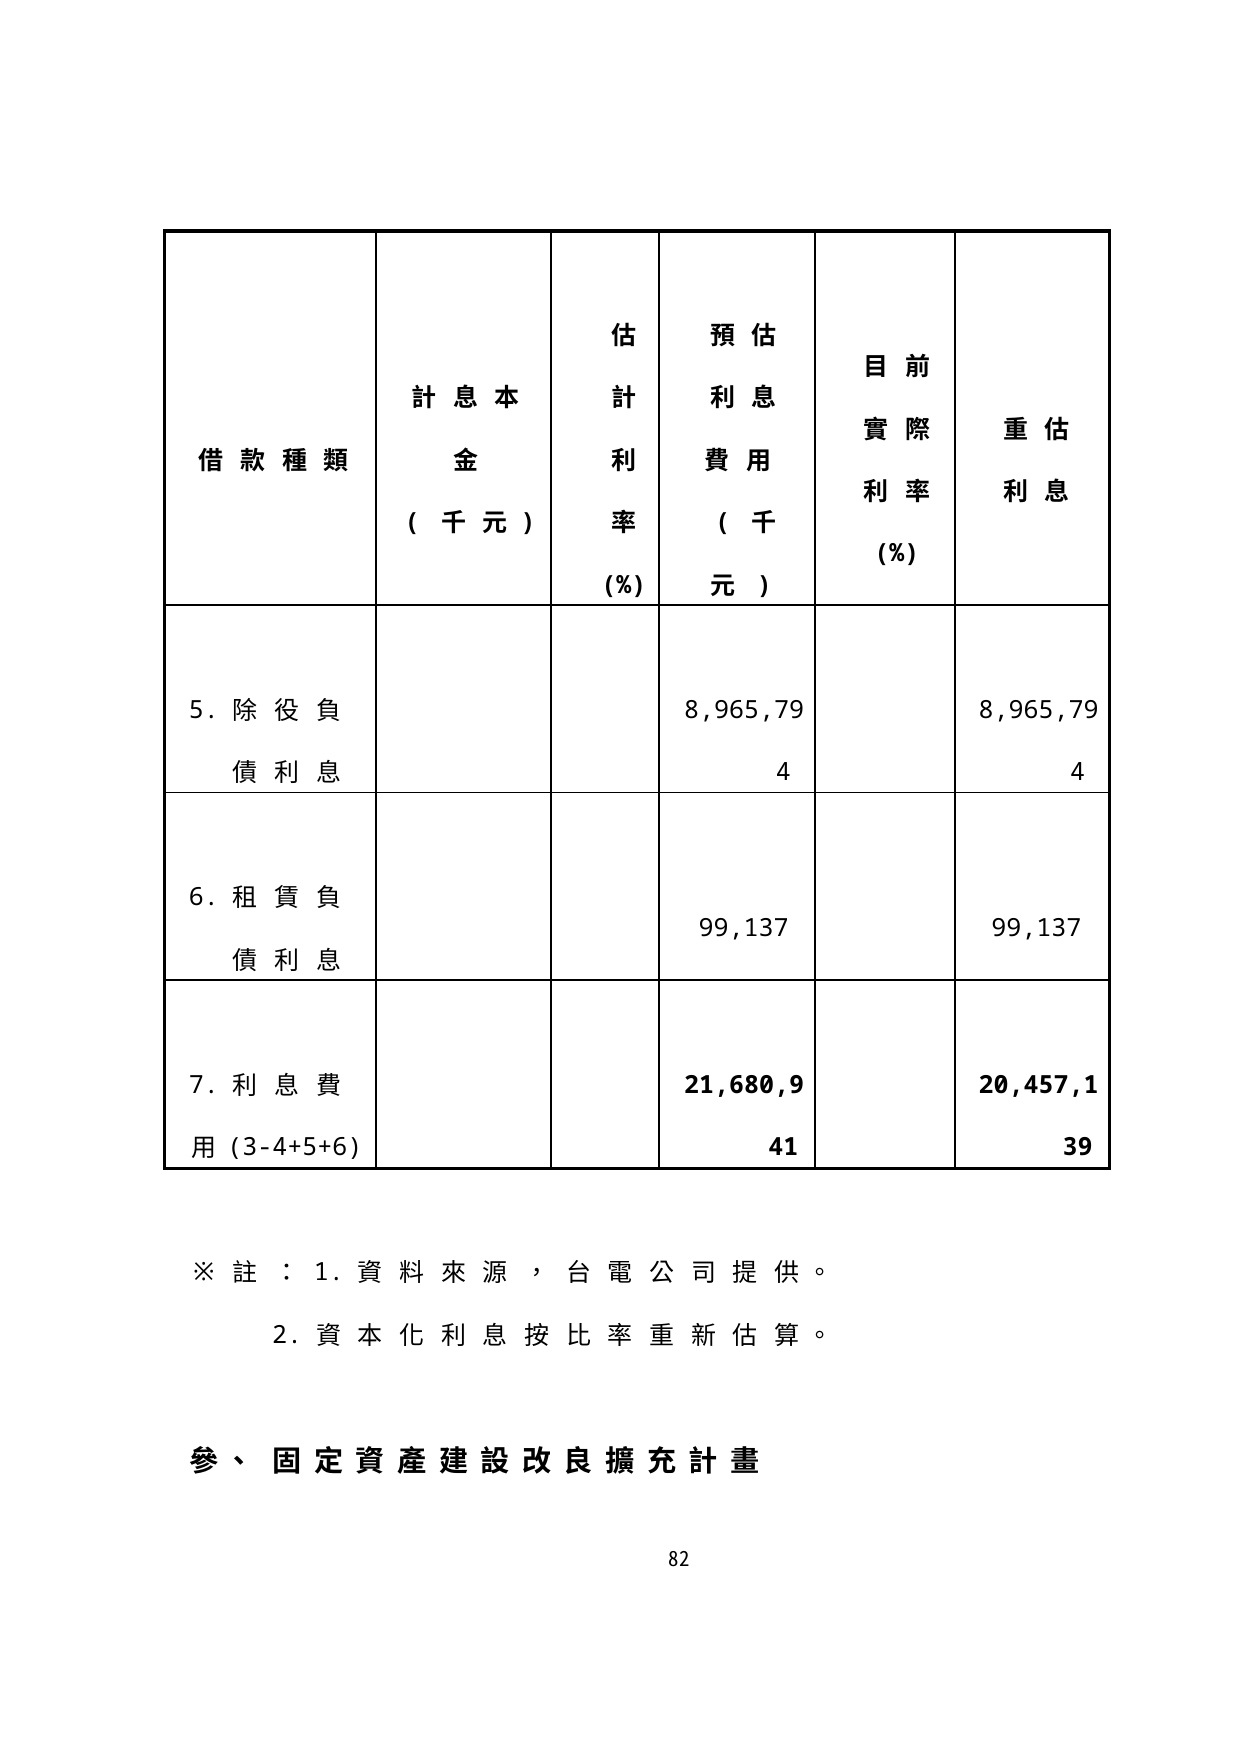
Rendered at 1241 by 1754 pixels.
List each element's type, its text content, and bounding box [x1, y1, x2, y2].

table_cell 8,965,794 [956, 606, 1108, 792]
table_cell [377, 606, 550, 792]
table_header 重估利息 [956, 233, 1108, 604]
table_cell 99,137 [956, 793, 1108, 979]
text 參、固定資產建設改良擴充計畫 [183, 1417, 1058, 1479]
table_cell 7.利息費用(3-4+5+6) [166, 981, 375, 1167]
text 2.資本化利息按比率重新估算。 [180, 1292, 1058, 1354]
table_cell [816, 606, 954, 792]
table_cell [816, 793, 954, 979]
table_cell 21,680,941 [660, 981, 814, 1167]
table_cell 99,137 [660, 793, 814, 979]
table_cell 5.除役負債利息 [166, 606, 375, 792]
table_header 目前實際利率(%) [816, 233, 954, 604]
table_header 預估利息費用(千元) [660, 233, 814, 604]
table_cell [377, 793, 550, 979]
table_cell [377, 981, 550, 1167]
table_cell [552, 606, 658, 792]
text ※註：1.資料來源，台電公司提供。 [153, 1229, 1058, 1292]
table_cell [552, 981, 658, 1167]
table_cell [816, 981, 954, 1167]
table_header 估計利率(%) [552, 233, 658, 604]
table_cell 20,457,139 [956, 981, 1108, 1167]
table_header 借款種類 [166, 233, 375, 604]
table_header 計息本金 (千元) [377, 233, 550, 604]
table_cell 6.租賃負債利息 [166, 793, 375, 979]
table_cell 8,965,794 [660, 606, 814, 792]
table_cell [552, 793, 658, 979]
